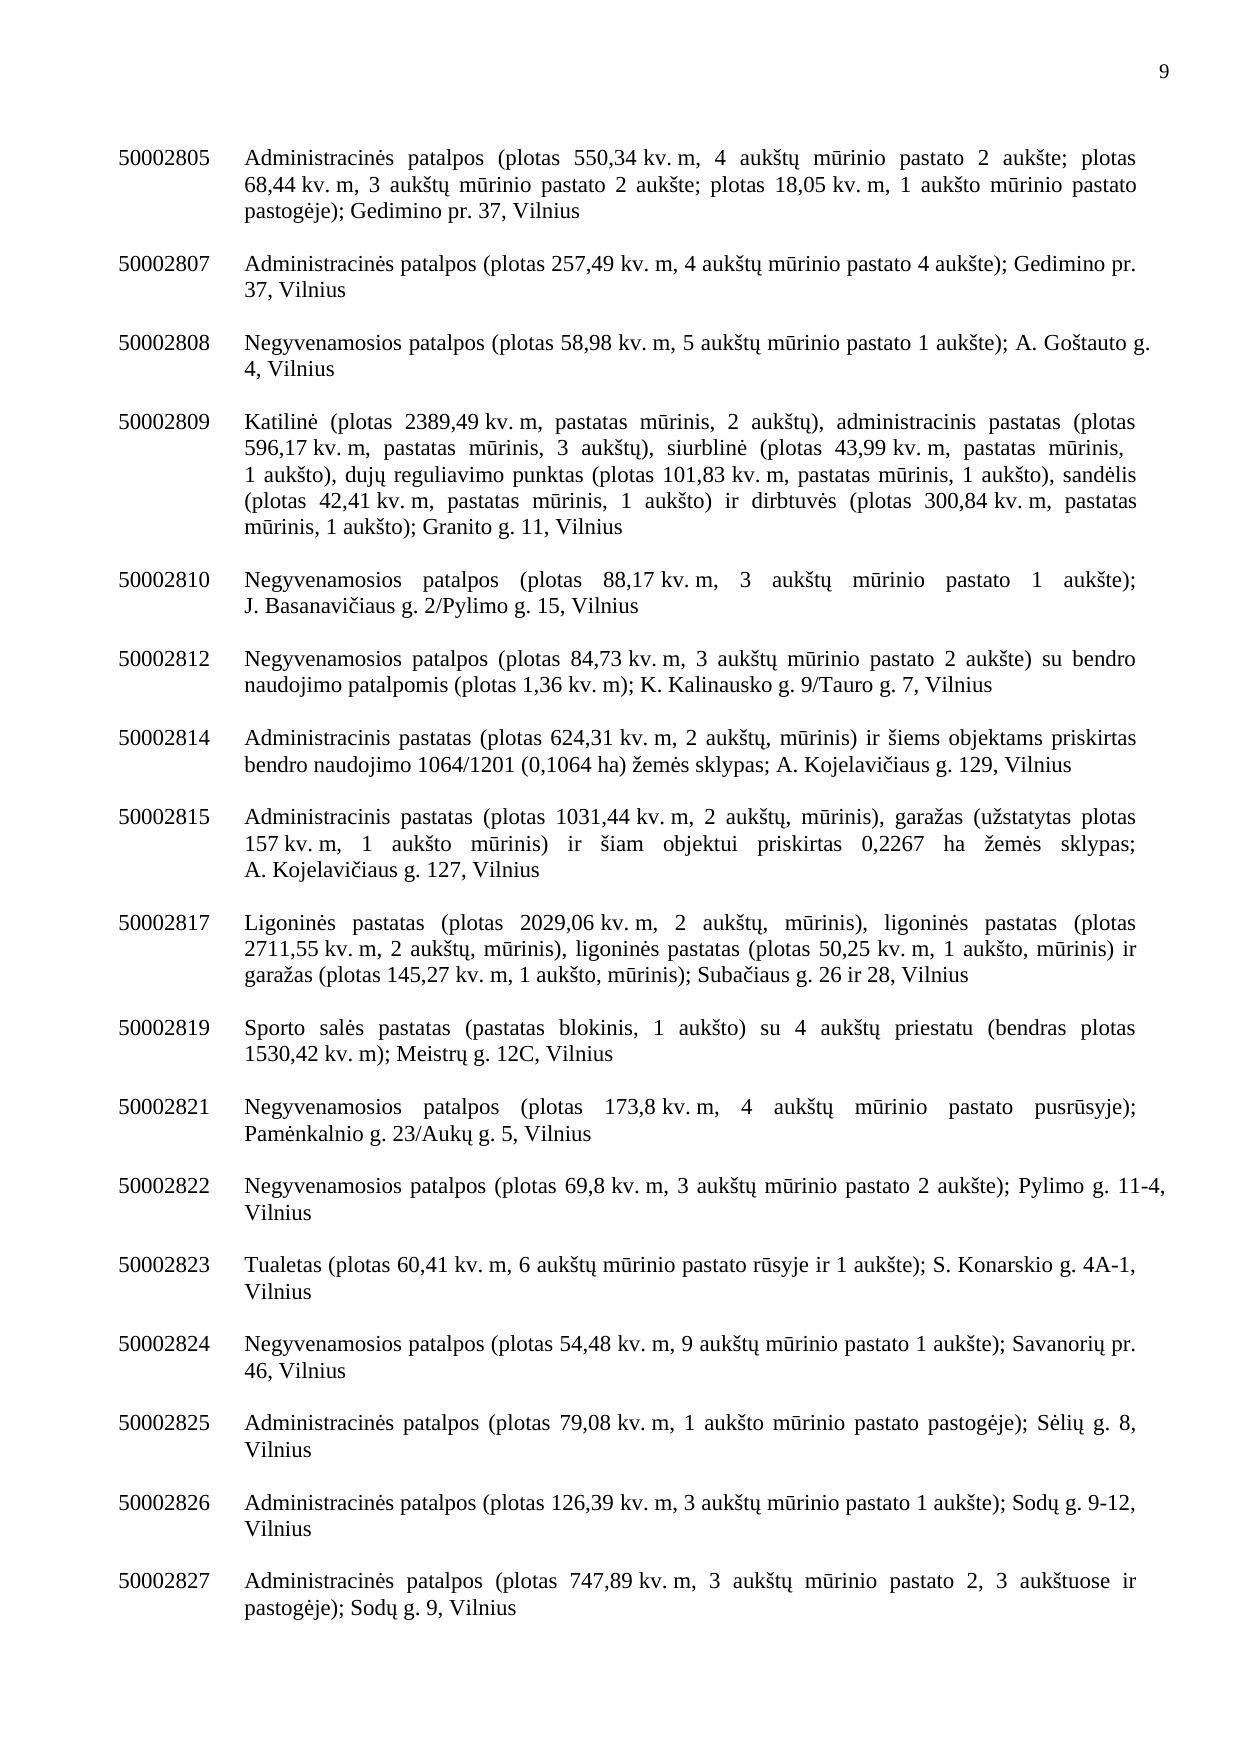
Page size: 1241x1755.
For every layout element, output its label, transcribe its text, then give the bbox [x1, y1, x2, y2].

table_cell [1178, 1014, 1192, 1067]
table_cell 50002826 [101, 1489, 233, 1541]
table_cell [1178, 1330, 1192, 1383]
table_cell Negyvenamosios patalpos (plotas 58,98 kv. m, 5 aukštų mūrinio pastato 1 aukšte); A. Goštauto g. 4, Vilnius [233, 329, 1163, 382]
table_cell 50002812 [101, 645, 233, 698]
table_cell [1178, 250, 1192, 303]
table_cell [101, 883, 1198, 909]
table_cell [1148, 645, 1163, 698]
table_cell [1178, 566, 1192, 619]
table_cell 50002824 [101, 1330, 233, 1383]
table_cell [101, 303, 1198, 329]
table_cell 50002805 [101, 145, 233, 223]
table_cell [1178, 1568, 1192, 1620]
table_cell 50002821 [101, 1093, 233, 1146]
table_cell [1193, 909, 1198, 988]
table_cell [1178, 1251, 1192, 1304]
table_cell [1193, 1330, 1198, 1383]
table_cell [1193, 645, 1198, 698]
table_cell [1148, 803, 1163, 882]
table_cell [1148, 724, 1163, 777]
table_cell [1193, 803, 1198, 882]
table_cell [1148, 1489, 1163, 1541]
table_cell 50002810 [101, 566, 233, 619]
table_cell [1148, 566, 1163, 619]
table_cell [1163, 1014, 1178, 1067]
table_cell Sporto salės pastatas (pastatas blokinis, 1 aukšto) su 4 aukštų priestatu (bendras plotas 1530,42 kv. m); Meistrų g. 12C, Vilnius [233, 1014, 1148, 1067]
table_cell [1163, 408, 1178, 540]
table_cell [101, 382, 1198, 408]
table_cell [1163, 250, 1178, 303]
table_cell [1163, 724, 1178, 777]
table_cell [1148, 1093, 1163, 1146]
table_cell Tualetas (plotas 60,41 kv. m, 6 aukštų mūrinio pastato rūsyje ir 1 aukšte); S. Konarskio g. 4A-1, Vilnius [233, 1251, 1148, 1304]
table_cell [1148, 1014, 1163, 1067]
table_cell [101, 1225, 1198, 1251]
table_cell 50002815 [101, 803, 233, 882]
table_cell [1193, 1014, 1198, 1067]
table_cell [1178, 1172, 1192, 1225]
table_cell [101, 1541, 1198, 1568]
table_cell [1163, 329, 1178, 382]
table_cell Administracinis pastatas (plotas 624,31 kv. m, 2 aukštų, mūrinis) ir šiems objektams priskirtas bendro naudojimo 1064/1201 (0,1064 ha) žemės sklypas; A. Kojelavičiaus g. 129, Vilnius [233, 724, 1148, 777]
table_cell [1193, 145, 1198, 223]
table_cell [1148, 1410, 1163, 1462]
table_cell Administracinis pastatas (plotas 1031,44 kv. m, 2 aukštų, mūrinis), garažas (užstatytas plotas 157 kv. m, 1 aukšto mūrinis) ir šiam objektui priskirtas 0,2267 ha žemės sklypas; A. Kojelavičiaus g. 127, Vilnius [233, 803, 1148, 882]
table_cell [1178, 724, 1192, 777]
table_cell 50002822 [101, 1172, 233, 1225]
table_cell [1178, 803, 1192, 882]
table_cell [1178, 1093, 1192, 1146]
table_cell [1193, 1093, 1198, 1146]
table_cell [1193, 1489, 1198, 1541]
table_cell [101, 1067, 1198, 1093]
table_cell [1163, 1093, 1178, 1146]
table_cell Negyvenamosios patalpos (plotas 173,8 kv. m, 4 aukštų mūrinio pastato pusrūsyje); Pamėnkalnio g. 23/Aukų g. 5, Vilnius [233, 1093, 1148, 1146]
table_cell [1163, 145, 1178, 223]
table_cell [1163, 803, 1178, 882]
table_cell 50002817 [101, 909, 233, 988]
table_cell [1148, 1251, 1163, 1304]
table_cell [1163, 645, 1178, 698]
table_cell 50002809 [101, 408, 233, 540]
table_cell 50002825 [101, 1410, 233, 1462]
table_cell [1163, 909, 1178, 988]
table_cell [1148, 1568, 1163, 1620]
table_cell 50002808 [101, 329, 233, 382]
table_cell [1178, 408, 1192, 540]
table_cell [1163, 566, 1178, 619]
table_cell [1148, 909, 1163, 988]
table_cell [1178, 909, 1192, 988]
table_cell [1178, 145, 1192, 223]
table_cell [1148, 1330, 1163, 1383]
table_cell [101, 619, 1198, 645]
table_cell Administracinės patalpos (plotas 126,39 kv. m, 3 aukštų mūrinio pastato 1 aukšte); Sodų g. 9-12, Vilnius [233, 1489, 1148, 1541]
table_cell [1163, 1330, 1178, 1383]
table_cell [101, 1462, 1198, 1488]
table_cell [1163, 1251, 1178, 1304]
table_cell 50002807 [101, 250, 233, 303]
table_cell [1148, 408, 1163, 540]
table_cell 50002814 [101, 724, 233, 777]
table_cell [1193, 408, 1198, 540]
table_cell [1178, 329, 1192, 382]
table_cell [1193, 1172, 1198, 1225]
table_cell [101, 224, 1198, 250]
table_cell [1193, 250, 1198, 303]
table_cell [1193, 1568, 1198, 1620]
table_cell Katilinė (plotas 2389,49 kv. m, pastatas mūrinis, 2 aukštų), administracinis pastatas (plotas 596,17 kv. m, pastatas mūrinis, 3 aukštų), siurblinė (plotas 43,99 kv. m, pastatas mūrinis, 1 aukšto), dujų reguliavimo punktas (plotas 101,83 kv. m, pastatas mūrinis, 1 aukšto), sandėlis (plotas 42,41 kv. m, pastatas mūrinis, 1 aukšto) ir dirbtuvės (plotas 300,84 kv. m, pastatas mūrinis, 1 aukšto); Granito g. 11, Vilnius [233, 408, 1148, 540]
table_cell [101, 118, 1198, 144]
table_cell [1193, 566, 1198, 619]
table_cell [1163, 1568, 1178, 1620]
table_cell Administracinės patalpos (plotas 747,89 kv. m, 3 aukštų mūrinio pastato 2, 3 aukštuose ir pastogėje); Sodų g. 9, Vilnius [233, 1568, 1148, 1620]
table_cell [1178, 1410, 1192, 1462]
table_cell 50002823 [101, 1251, 233, 1304]
table_cell [1193, 724, 1198, 777]
table_cell [1178, 1489, 1192, 1541]
table_cell Negyvenamosios patalpos (plotas 84,73 kv. m, 3 aukštų mūrinio pastato 2 aukšte) su bendro naudojimo patalpomis (plotas 1,36 kv. m); K. Kalinausko g. 9/Tauro g. 7, Vilnius [233, 645, 1148, 698]
table_cell [101, 777, 1198, 803]
table_cell [1163, 1489, 1178, 1541]
table_cell Negyvenamosios patalpos (plotas 54,48 kv. m, 9 aukštų mūrinio pastato 1 aukšte); Savanorių pr. 46, Vilnius [233, 1330, 1148, 1383]
table_cell [1148, 250, 1163, 303]
table_cell Administracinės patalpos (plotas 257,49 kv. m, 4 aukštų mūrinio pastato 4 aukšte); Gedimino pr. 37, Vilnius [233, 250, 1148, 303]
table_cell [1148, 145, 1163, 223]
table_cell [1178, 645, 1192, 698]
table_cell [1193, 329, 1198, 382]
table_cell [1193, 1251, 1198, 1304]
table_cell [101, 1383, 1198, 1409]
table_cell [1193, 1410, 1198, 1462]
table_cell Administracinės patalpos (plotas 79,08 kv. m, 1 aukšto mūrinio pastato pastogėje); Sėlių g. 8, Vilnius [233, 1410, 1148, 1462]
table_cell Ligoninės pastatas (plotas 2029,06 kv. m, 2 aukštų, mūrinis), ligoninės pastatas (plotas 2711,55 kv. m, 2 aukštų, mūrinis), ligoninės pastatas (plotas 50,25 kv. m, 1 aukšto, mūrinis) ir garažas (plotas 145,27 kv. m, 1 aukšto, mūrinis); Subačiaus g. 26 ir 28, Vilnius [233, 909, 1148, 988]
table_cell [101, 988, 1198, 1014]
table_cell 50002827 [101, 1568, 233, 1620]
table_cell Negyvenamosios patalpos (plotas 69,8 kv. m, 3 aukštų mūrinio pastato 2 aukšte); Pylimo g. 11-4, Vilnius [233, 1172, 1178, 1225]
table_cell [1163, 1410, 1178, 1462]
table_cell Administracinės patalpos (plotas 550,34 kv. m, 4 aukštų mūrinio pastato 2 aukšte; plotas 68,44 kv. m, 3 aukštų mūrinio pastato 2 aukšte; plotas 18,05 kv. m, 1 aukšto mūrinio pastato pastogėje); Gedimino pr. 37, Vilnius [233, 145, 1148, 223]
table_cell [101, 1146, 1198, 1172]
table_cell [101, 1304, 1198, 1330]
table_cell [101, 698, 1198, 724]
table_cell 50002819 [101, 1014, 233, 1067]
table_cell [101, 540, 1198, 566]
table_cell Negyvenamosios patalpos (plotas 88,17 kv. m, 3 aukštų mūrinio pastato 1 aukšte); J. Basanavičiaus g. 2/Pylimo g. 15, Vilnius [233, 566, 1148, 619]
